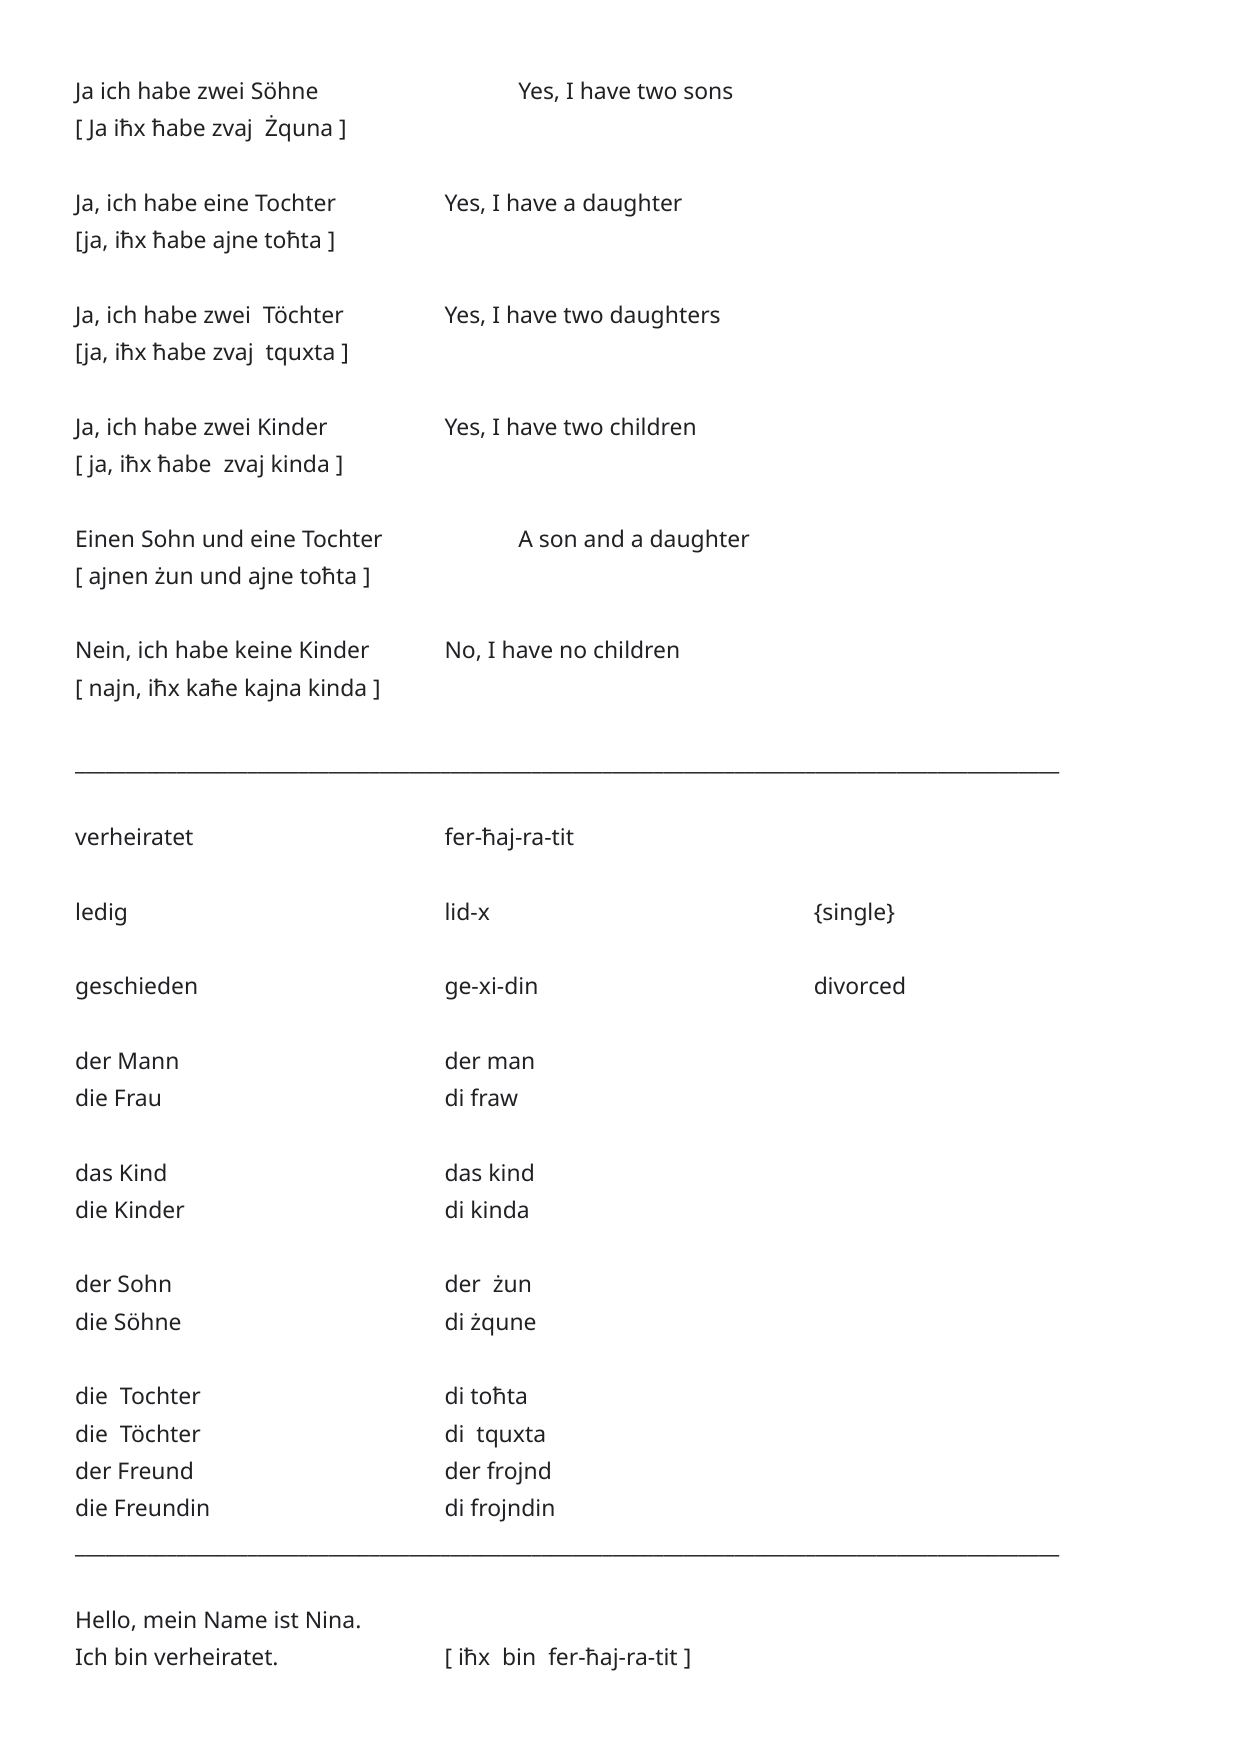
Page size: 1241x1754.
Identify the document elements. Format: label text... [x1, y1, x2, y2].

text [ja, iħx ħabe ajne toħta ] [75, 224, 1165, 255]
text [ja, iħx ħabe zvaj tquxta ] [75, 336, 1165, 367]
text der Sohn der żun [75, 1268, 1165, 1299]
text Ja, ich habe zwei Kinder Yes, I have two children [75, 411, 1165, 442]
text geschieden ge-xi-din divorced [75, 970, 1165, 1001]
text Ja, ich habe eine Tochter Yes, I have a daughter [75, 187, 1165, 218]
text [ Ja iħx ħabe zvaj Żquna ] [75, 112, 1165, 143]
text Hello, mein Name ist Nina. [75, 1604, 1165, 1635]
text die Töchter di tquxta [75, 1417, 1165, 1449]
text [ najn, iħx kaħe kajna kinda ] [75, 672, 1165, 703]
text die Tochter di toħta [75, 1380, 1165, 1411]
text das Kind das kind [75, 1156, 1165, 1188]
text die Frau di fraw [75, 1082, 1165, 1113]
text ledig lid-x {single} [75, 895, 1165, 927]
text verheiratet fer-ħaj-ra-tit [75, 821, 1165, 852]
text die Kinder di kinda [75, 1194, 1165, 1225]
text die Freundin di frojndin [75, 1492, 1165, 1523]
text [ ja, iħx ħabe zvaj kinda ] [75, 448, 1165, 479]
text die Söhne di żqune [75, 1306, 1165, 1337]
text Ja, ich habe zwei Töchter Yes, I have two daughters [75, 299, 1165, 330]
text Ja ich habe zwei Söhne Yes, I have two sons [75, 75, 1165, 106]
text der Freund der frojnd [75, 1455, 1165, 1486]
text der Mann der man [75, 1044, 1165, 1076]
text _________________________________________________________________________________________________ [75, 1529, 1165, 1561]
text Nein, ich habe keine Kinder No, I have no children [75, 634, 1165, 666]
text Ich bin verheiratet. [ iħx bin fer-ħaj-ra-tit ] [75, 1641, 1165, 1672]
text _________________________________________________________________________________________________ [75, 746, 1165, 777]
text Einen Sohn und eine Tochter A son and a daughter [75, 522, 1165, 554]
text [ ajnen żun und ajne toħta ] [75, 560, 1165, 591]
